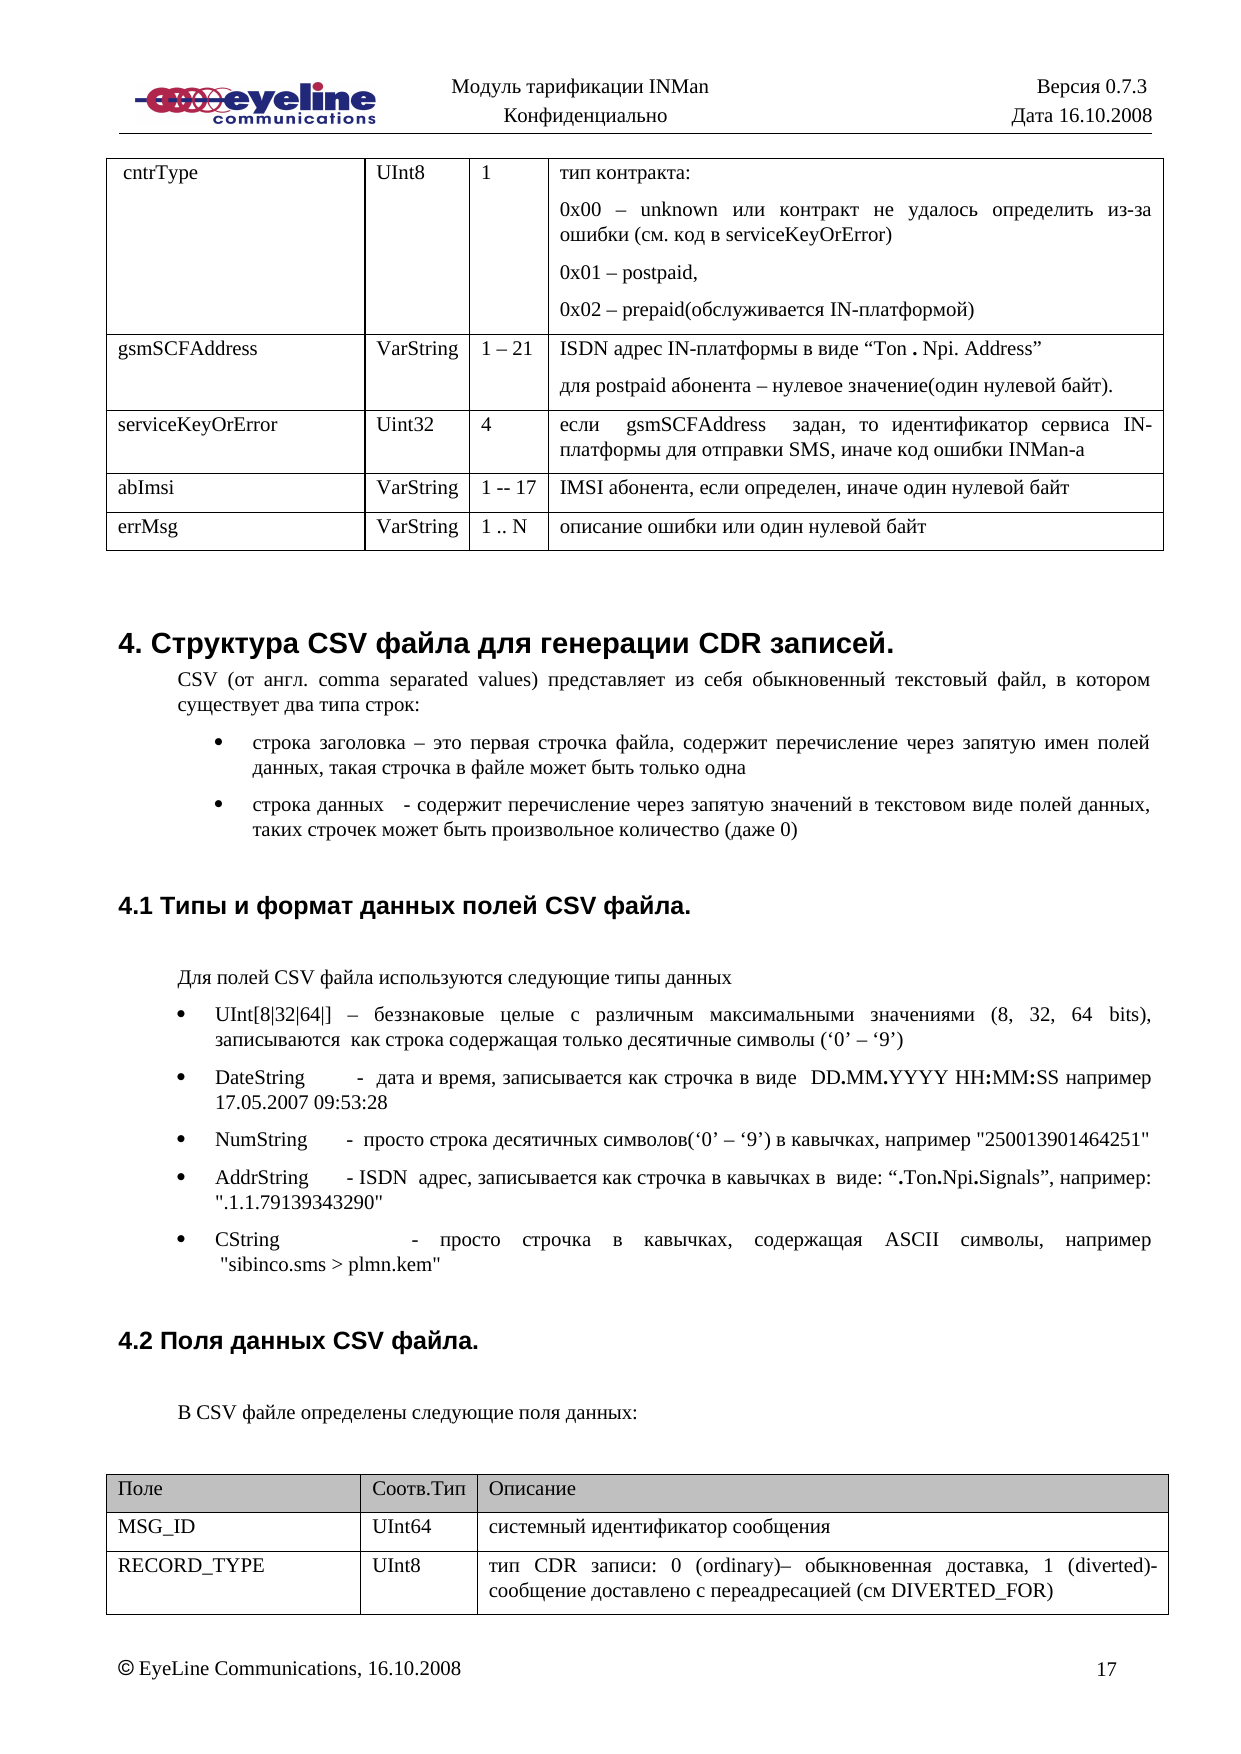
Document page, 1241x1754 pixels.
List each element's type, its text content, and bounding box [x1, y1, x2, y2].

table_cell VarString [366, 335, 469, 410]
table_cell Uint32 [366, 411, 469, 473]
table_cell MSG_ID [107, 1513, 360, 1551]
list DateString - дата и время, записывается как строчка в виде DD.MM.YYYY HH:MM:SS например 17.05.2007 09:53:28 [177, 1064, 1151, 1114]
table_cell abImsi [107, 474, 364, 512]
list NumString - просто строка десятичных символов(‘0’ – ‘9’) в кавычках, например "250013901464251" [177, 1126, 1151, 1151]
table_cell тип контракта: 0x00 – unknown или контракт не удалось определить из-за ошибки (см. код в serviceKeyOrError) 0x01 – postpaid, 0x02 – prepaid(обслуживается IN-платформой) [549, 159, 1163, 334]
table_cell VarString [366, 513, 469, 550]
table_cell gsmSCFAddress [107, 335, 364, 410]
subtitle Структура CSV файла для генерации CDR записей. [118, 626, 1151, 660]
table_cell описание ошибки или один нулевой байт [549, 513, 1163, 550]
table_cell RECORD_TYPE [107, 1552, 360, 1614]
subtitle Типы и формат данных полей CSV файла. [118, 891, 1151, 920]
list AddrString - ISDN адрес, записывается как строчка в кавычках в виде: “.Ton.Npi.Signals”, например: ".1.1.79139343290" [177, 1164, 1151, 1214]
text В CSV файле определены следующие поля данных: [177, 1399, 1151, 1424]
table_cell тип CDR записи: 0 (ordinary)– обыкновенная доставка, 1 (diverted)- сообщение доставлено с переадресацией (см DIVERTED_FOR) [478, 1552, 1168, 1614]
table_cell UInt8 [366, 159, 469, 334]
table_header Описание [478, 1475, 1168, 1512]
subtitle Поля данных CSV файла. [118, 1326, 1151, 1355]
text CSV (от англ. comma separated values) представляет из себя обыкновенный текстовый файл, в котором существует два типа строк: [177, 666, 1151, 716]
table_cell 1 .. N [470, 513, 548, 550]
table_cell UInt64 [361, 1513, 477, 1551]
list UInt[8|32|64|] – беззнаковые целые с различным максимальными значениями (8, 32, 64 bits), записываются как строка содержащая только десятичные символы (‘0’ – ‘9’) [177, 1001, 1151, 1051]
table_cell 1 – 21 [470, 335, 548, 410]
list строка данных - содержит перечисление через запятую значений в текстовом виде полей данных, таких строчек может быть произвольное количество (даже 0) [215, 791, 1151, 841]
table_cell 4 [470, 411, 548, 473]
table_cell errMsg [107, 513, 364, 550]
table_cell UInt8 [361, 1552, 477, 1614]
list CString - просто строчка в кавычках, содержащая ASCII символы, например "sibinco.sms > plmn.kem" [177, 1226, 1151, 1276]
table_cell 1 -- 17 [470, 474, 548, 512]
table_cell VarString [366, 474, 469, 512]
text Для полей CSV файла используются следующие типы данных [177, 964, 1151, 989]
table_cell ISDN адрес IN-платформы в виде “Ton . Npi. Address” для postpaid абонента – нулевое значение(один нулевой байт). [549, 335, 1163, 410]
table_cell cntrType [107, 159, 364, 334]
table_header Соотв.Тип [361, 1475, 477, 1512]
table_cell serviceKeyOrError [107, 411, 364, 473]
table_cell 1 [470, 159, 548, 334]
table_cell системный идентификатор сообщения [478, 1513, 1168, 1551]
list строка заголовка – это первая строчка файла, содержит перечисление через запятую имен полей данных, такая строчка в файле может быть только одна [215, 729, 1151, 779]
picture [135, 82, 376, 124]
table_header Поле [107, 1475, 360, 1512]
table_cell IMSI абонента, если определен, иначе один нулевой байт [549, 474, 1163, 512]
table_cell если gsmSCFAddress задан, то идентификатор сервиса IN-платформы для отправки SMS, иначе код ошибки INMan-a [549, 411, 1163, 473]
